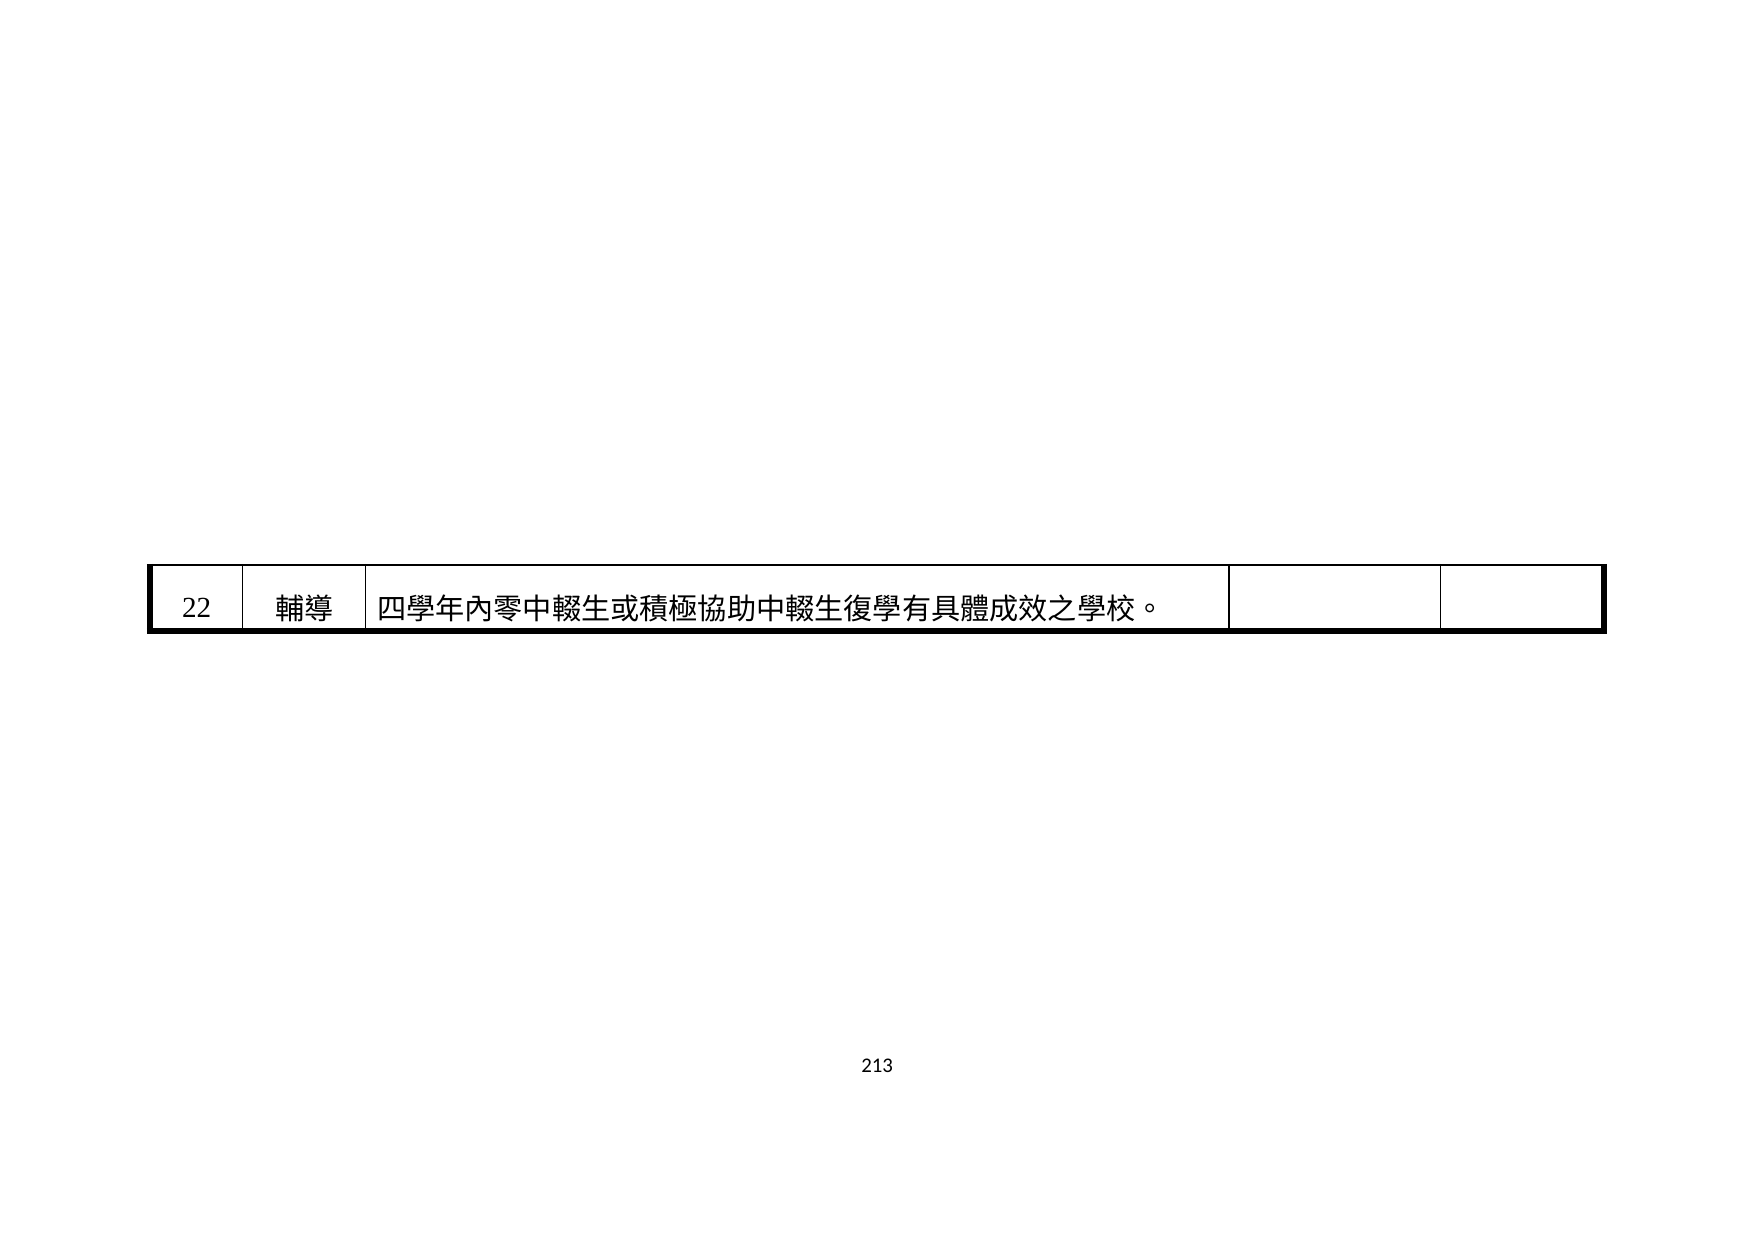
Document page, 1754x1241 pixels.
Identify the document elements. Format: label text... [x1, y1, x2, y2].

table_cell 22 [153, 566, 242, 628]
table_cell 四學年內零中輟生或積極協助中輟生復學有具體成效之學校。 [366, 566, 1228, 628]
table_cell [1441, 566, 1601, 628]
table_cell [1230, 566, 1440, 628]
table_cell 輔導 [243, 566, 365, 628]
